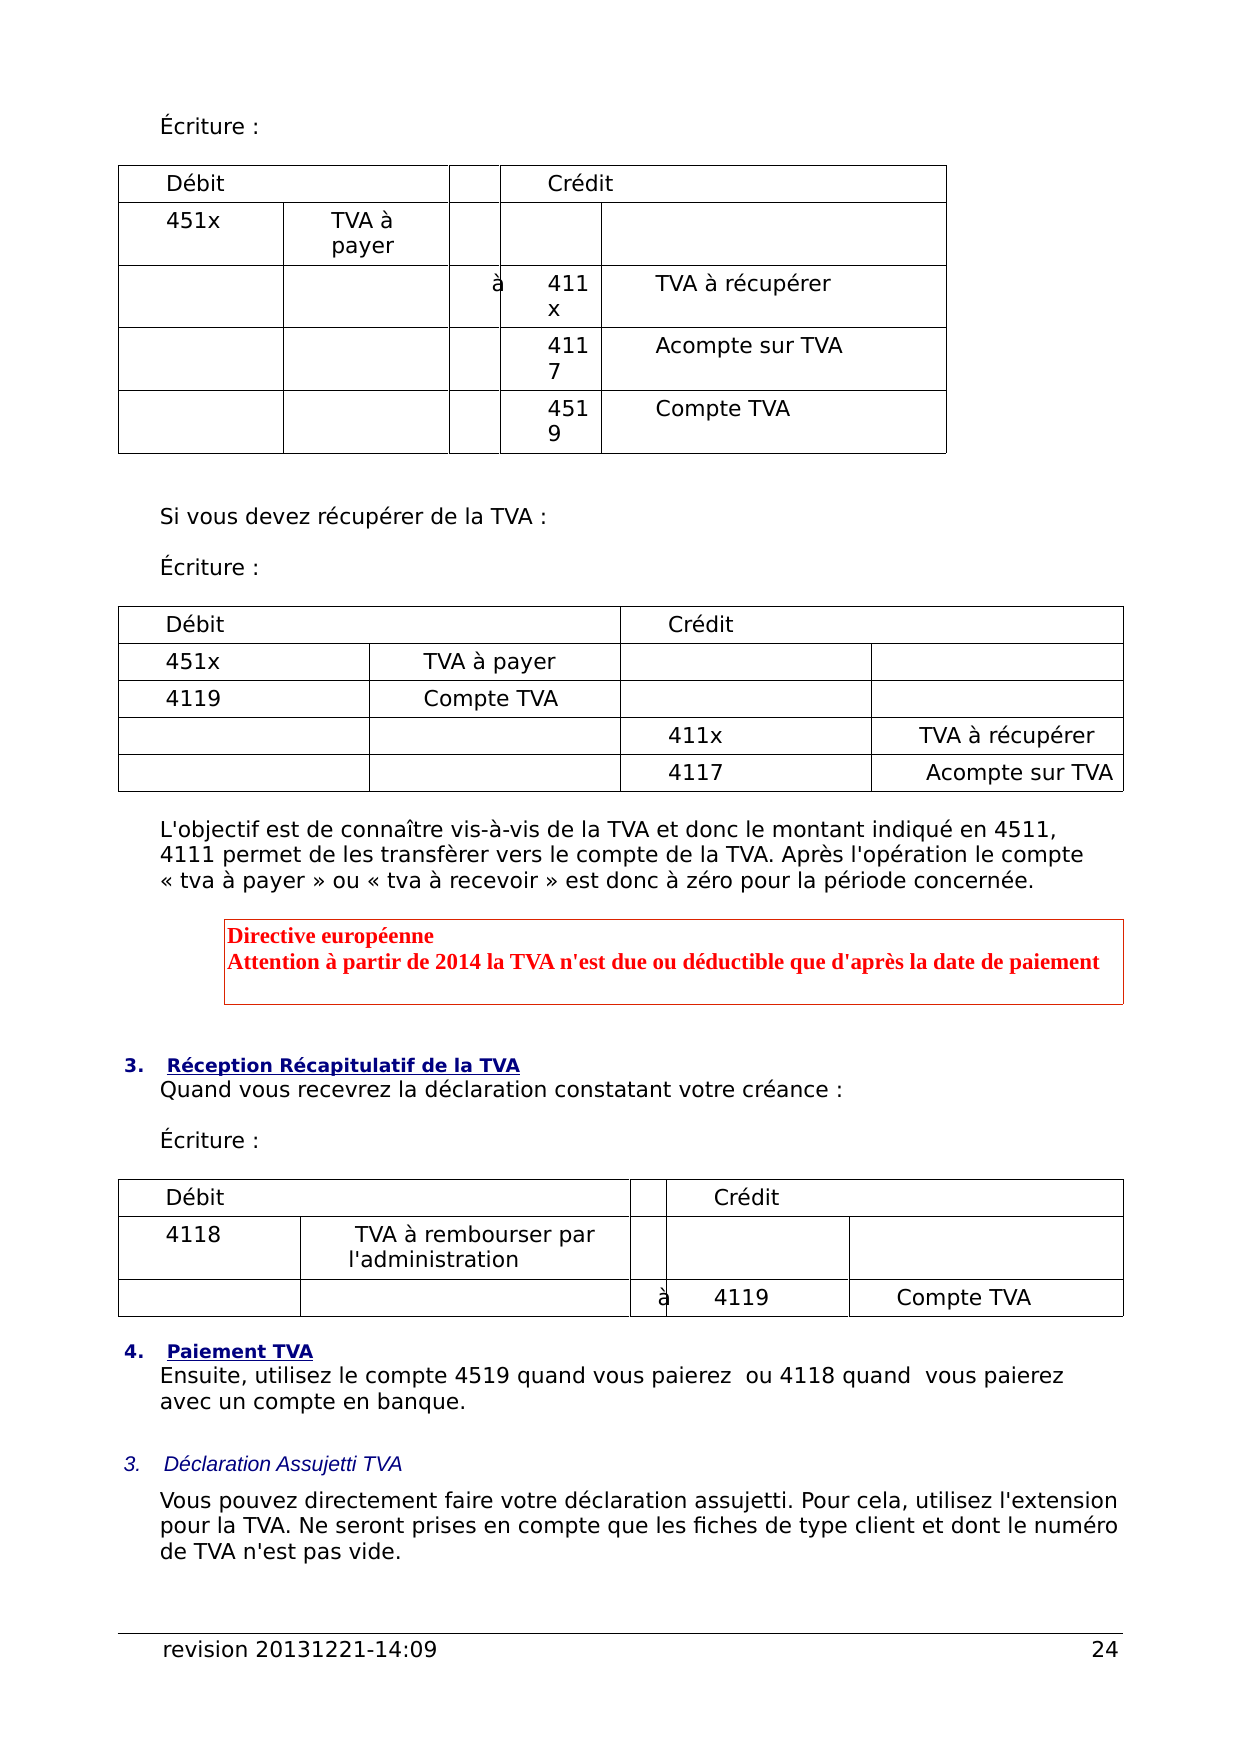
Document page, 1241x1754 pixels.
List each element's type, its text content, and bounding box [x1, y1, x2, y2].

table_cell 411x [621, 718, 871, 754]
text Écriture : [159, 114, 1123, 139]
table_cell 4119 [667, 1280, 848, 1316]
table_cell TVA à récupérer [602, 266, 946, 327]
table_cell [119, 1280, 300, 1316]
table_cell [450, 391, 499, 453]
table_header Débit [119, 607, 620, 643]
table_cell [450, 328, 499, 390]
table_cell 4519 [501, 391, 601, 453]
table_cell 4117 [621, 755, 871, 791]
table_cell [284, 328, 448, 390]
table_header Crédit [621, 607, 1123, 643]
table_cell [872, 681, 1123, 717]
table_cell [370, 755, 620, 791]
table_cell [850, 1217, 1123, 1279]
table_cell [284, 266, 448, 327]
table_cell [602, 203, 946, 265]
table_cell [119, 266, 283, 327]
text Si vous devez récupérer de la TVA : [159, 504, 1123, 529]
table_cell Compte TVA [602, 391, 946, 453]
table_cell Acompte sur TVA [872, 755, 1123, 791]
table_cell [119, 391, 283, 453]
text Directive européenne [225, 920, 1123, 945]
table_header Débit [119, 1180, 629, 1216]
table_cell TVA à payer [284, 203, 448, 265]
text L'objectif est de connaître vis-à-vis de la TVA et donc le montant indiqué en 4511, 4111 permet de les transfèrer vers le compte de la TVA. Après l'opération le compte « tva à payer » ou « tva à recevoir » est donc à zéro pour la période concernée. [159, 817, 1123, 893]
table_header [450, 166, 499, 202]
table_cell Compte TVA [850, 1280, 1123, 1316]
table_cell [450, 203, 499, 265]
table_cell Compte TVA [370, 681, 620, 717]
table_header Débit [119, 166, 448, 202]
table_cell 4118 [119, 1217, 300, 1279]
table_cell Acompte sur TVA [602, 328, 946, 390]
table_header Crédit [501, 166, 946, 202]
table_cell TVA à rembourser par l'administration [301, 1217, 629, 1279]
table_cell à [450, 266, 499, 327]
table_cell [370, 718, 620, 754]
subtitle Réception Récapitulatif de la TVA [117, 1055, 1123, 1077]
table_cell à [631, 1280, 666, 1316]
table_cell 451x [119, 203, 283, 265]
text Vous pouvez directement faire votre déclaration assujetti. Pour cela, utilisez l'extension pour la TVA. Ne seront prises en compte que les fiches de type client et dont le numéro de TVA n'est pas vide. [159, 1488, 1123, 1564]
text Ensuite, utilisez le compte 4519 quand vous paierez ou 4118 quand vous paierez avec un compte en banque. [159, 1363, 1123, 1414]
table_cell [631, 1217, 666, 1279]
table_header Crédit [667, 1180, 1123, 1216]
table_cell 4119 [119, 681, 369, 717]
table_cell [301, 1280, 629, 1316]
table_cell [667, 1217, 848, 1279]
table_cell [621, 644, 871, 680]
subtitle Paiement TVA [117, 1341, 1123, 1363]
table_header [631, 1180, 666, 1216]
table_cell TVA à récupérer [872, 718, 1123, 754]
table_cell 411x [501, 266, 601, 327]
table_cell [119, 328, 283, 390]
text Écriture : [159, 1128, 1123, 1153]
text Quand vous recevrez la déclaration constatant votre créance : [159, 1077, 1123, 1102]
table_cell [284, 391, 448, 453]
table_cell [119, 718, 369, 754]
table_cell [621, 681, 871, 717]
text Écriture : [159, 555, 1123, 580]
subtitle Déclaration Assujetti TVA [117, 1452, 1123, 1476]
table_cell 451x [119, 644, 369, 680]
table_cell [872, 644, 1123, 680]
table_cell 4117 [501, 328, 601, 390]
table_cell [119, 755, 369, 791]
text Attention à partir de 2014 la TVA n'est due ou déductible que d'après la date de paiement [225, 945, 1123, 975]
table_cell [501, 203, 601, 265]
table_cell TVA à payer [370, 644, 620, 680]
